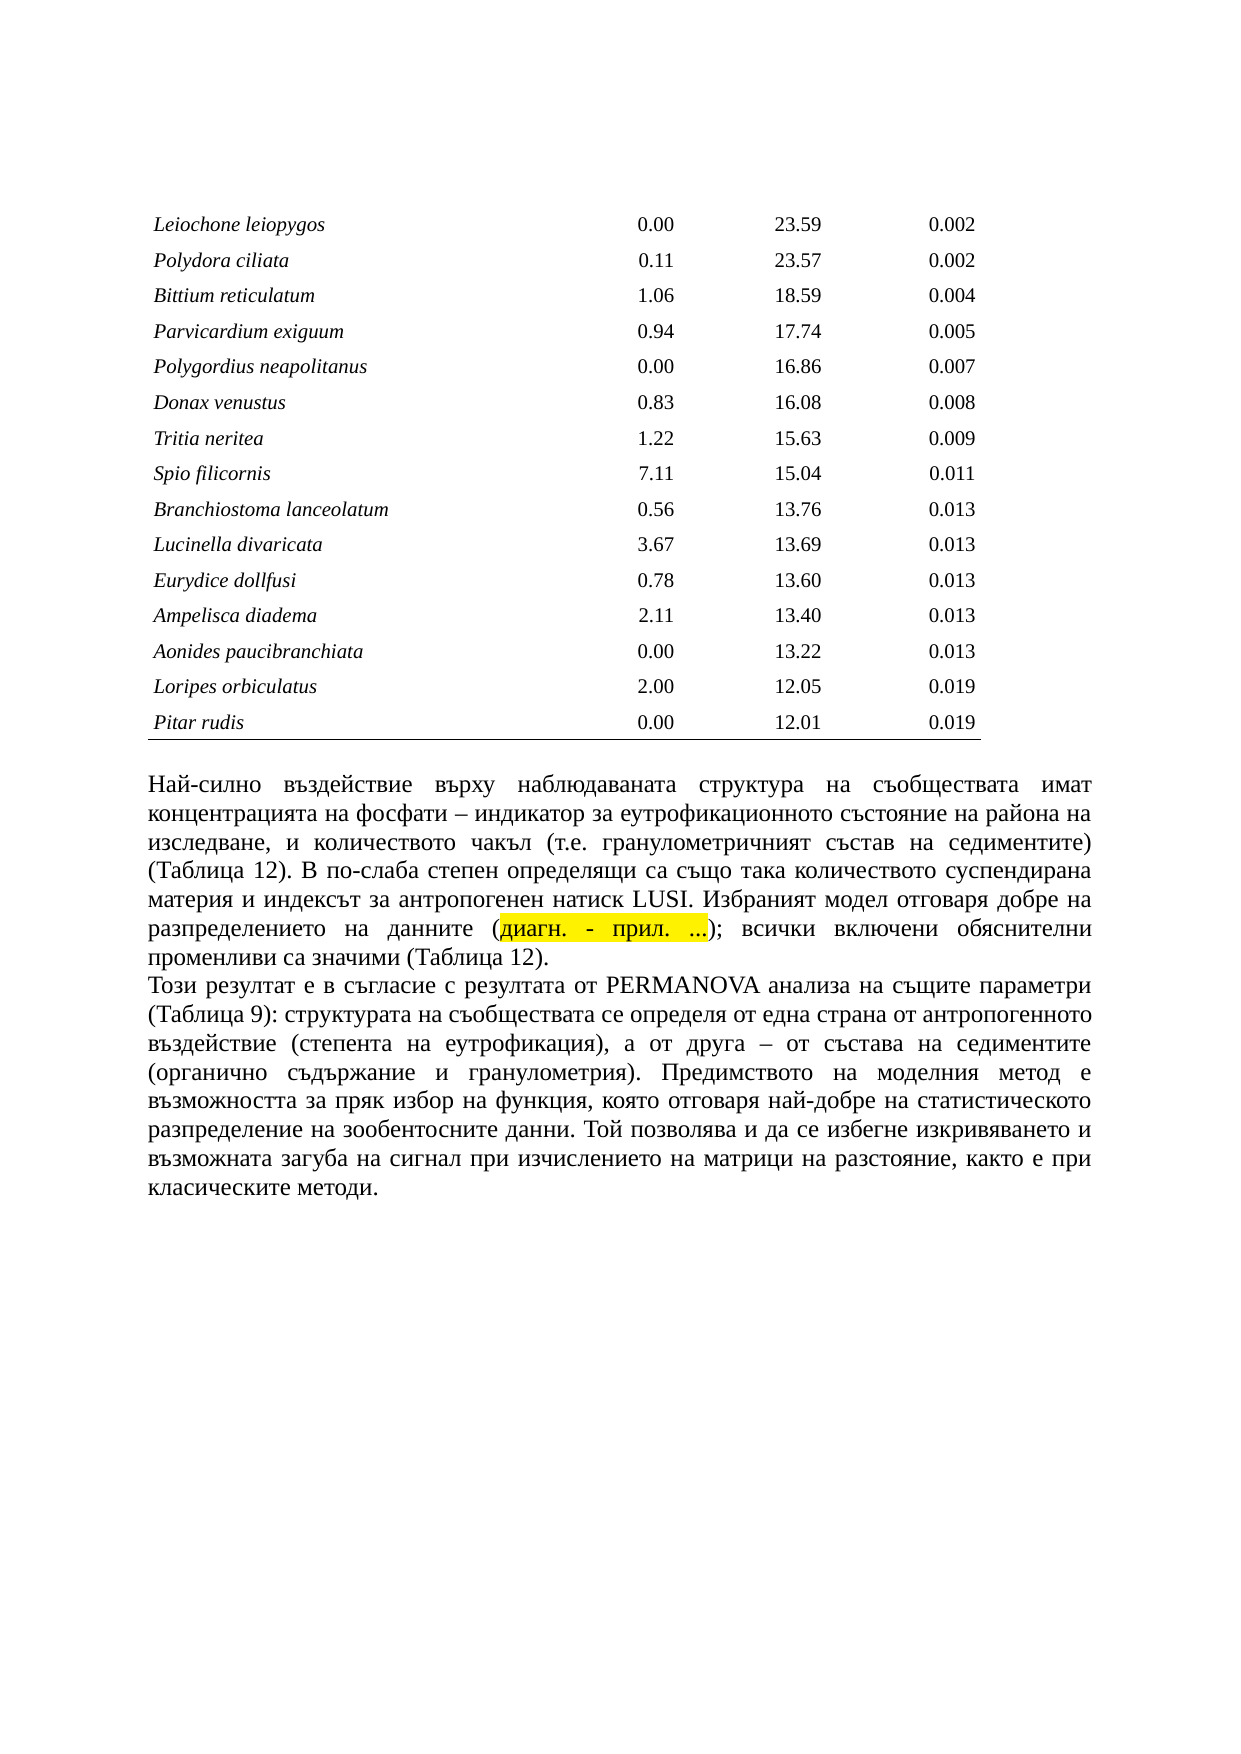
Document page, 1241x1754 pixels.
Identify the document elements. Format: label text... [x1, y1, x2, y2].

table_cell Branchiostoma lanceolatum [148, 491, 520, 526]
text Най-силно въздействие върху наблюдаваната структура на съобществата имат концентрацията на фосфати – индикатор за еутрофикационното състояние на района на изследване, и количеството чакъл (т.е. гранулометричният състав на седиментите) (Таблица 12). В по-слаба степен определящи са също така количеството суспендирана материя и индексът за антропогенен натиск LUSI. Избраният модел отговаря добре на разпределението на данните (диагн. - прил. ...); всички включени обяснителни променливи са значими (Таблица 12). [148, 769, 1093, 970]
table_cell 12.05 [680, 668, 827, 704]
table_cell 0.11 [520, 242, 679, 278]
table_cell 0.009 [827, 420, 981, 455]
table_cell 0.013 [827, 633, 981, 668]
table_cell 0.002 [827, 242, 981, 278]
table_cell 1.06 [520, 278, 679, 313]
table_cell Ampelisca diadema [148, 597, 520, 633]
table_cell 2.00 [520, 668, 679, 704]
table_cell 0.013 [827, 597, 981, 633]
table_cell Lucinella divaricata [148, 526, 520, 562]
table_cell 0.83 [520, 384, 679, 420]
table_cell Tritia neritea [148, 420, 520, 455]
table_cell 13.22 [680, 633, 827, 668]
table_cell 0.007 [827, 349, 981, 384]
table_cell 0.78 [520, 562, 679, 597]
table_cell 16.86 [680, 349, 827, 384]
table_cell 0.56 [520, 491, 679, 526]
table_cell 0.019 [827, 668, 981, 704]
table_cell 0.019 [827, 704, 981, 739]
table_cell 0.013 [827, 491, 981, 526]
table_cell 0.013 [827, 562, 981, 597]
table_cell 23.59 [680, 207, 827, 242]
table_cell 13.60 [680, 562, 827, 597]
table_cell 0.94 [520, 313, 679, 349]
table_cell 13.76 [680, 491, 827, 526]
table_cell Eurydice dollfusi [148, 562, 520, 597]
table_cell 7.11 [520, 455, 679, 491]
table_cell 0.011 [827, 455, 981, 491]
table_cell Bittium reticulatum [148, 278, 520, 313]
table_cell 0.004 [827, 278, 981, 313]
table_cell 13.40 [680, 597, 827, 633]
table_cell Spio filicornis [148, 455, 520, 491]
table_cell Polydora ciliata [148, 242, 520, 278]
table_cell 15.63 [680, 420, 827, 455]
table_cell 0.00 [520, 207, 679, 242]
table_cell Loripes orbiculatus [148, 668, 520, 704]
table_cell Pitar rudis [148, 704, 520, 739]
text Този резултат е в съгласие с резултата от PERMANOVA анализа на същите параметри (Таблица 9): структурата на съобществата се определя от една страна от антропогенното въздействие (степента на еутрофикация), а от друга – от състава на седиментите (органично съдържание и гранулометрия). Предимството на моделния метод е възможността за пряк избор на функция, която отговаря най-добре на статистическото разпределение на зообентосните данни. Той позволява и да се избегне изкривяването и възможната загуба на сигнал при изчислението на матрици на разстояние, както е при класическите методи. [148, 970, 1093, 1200]
table_cell 2.11 [520, 597, 679, 633]
table_cell 23.57 [680, 242, 827, 278]
table_cell 0.00 [520, 349, 679, 384]
table_cell 12.01 [680, 704, 827, 739]
table_cell 17.74 [680, 313, 827, 349]
table_cell 18.59 [680, 278, 827, 313]
table_cell Polygordius neapolitanus [148, 349, 520, 384]
table_cell 0.013 [827, 526, 981, 562]
table_cell Parvicardium exiguum [148, 313, 520, 349]
table_cell 0.008 [827, 384, 981, 420]
table_cell 13.69 [680, 526, 827, 562]
table_cell Leiochone leiopygos [148, 207, 520, 242]
table_cell 0.005 [827, 313, 981, 349]
table_cell 0.002 [827, 207, 981, 242]
table_cell 1.22 [520, 420, 679, 455]
table_cell 15.04 [680, 455, 827, 491]
table_cell 3.67 [520, 526, 679, 562]
table_cell Donax venustus [148, 384, 520, 420]
table_cell 0.00 [520, 704, 679, 739]
table_cell 16.08 [680, 384, 827, 420]
table_cell Aonides paucibranchiata [148, 633, 520, 668]
table_cell 0.00 [520, 633, 679, 668]
